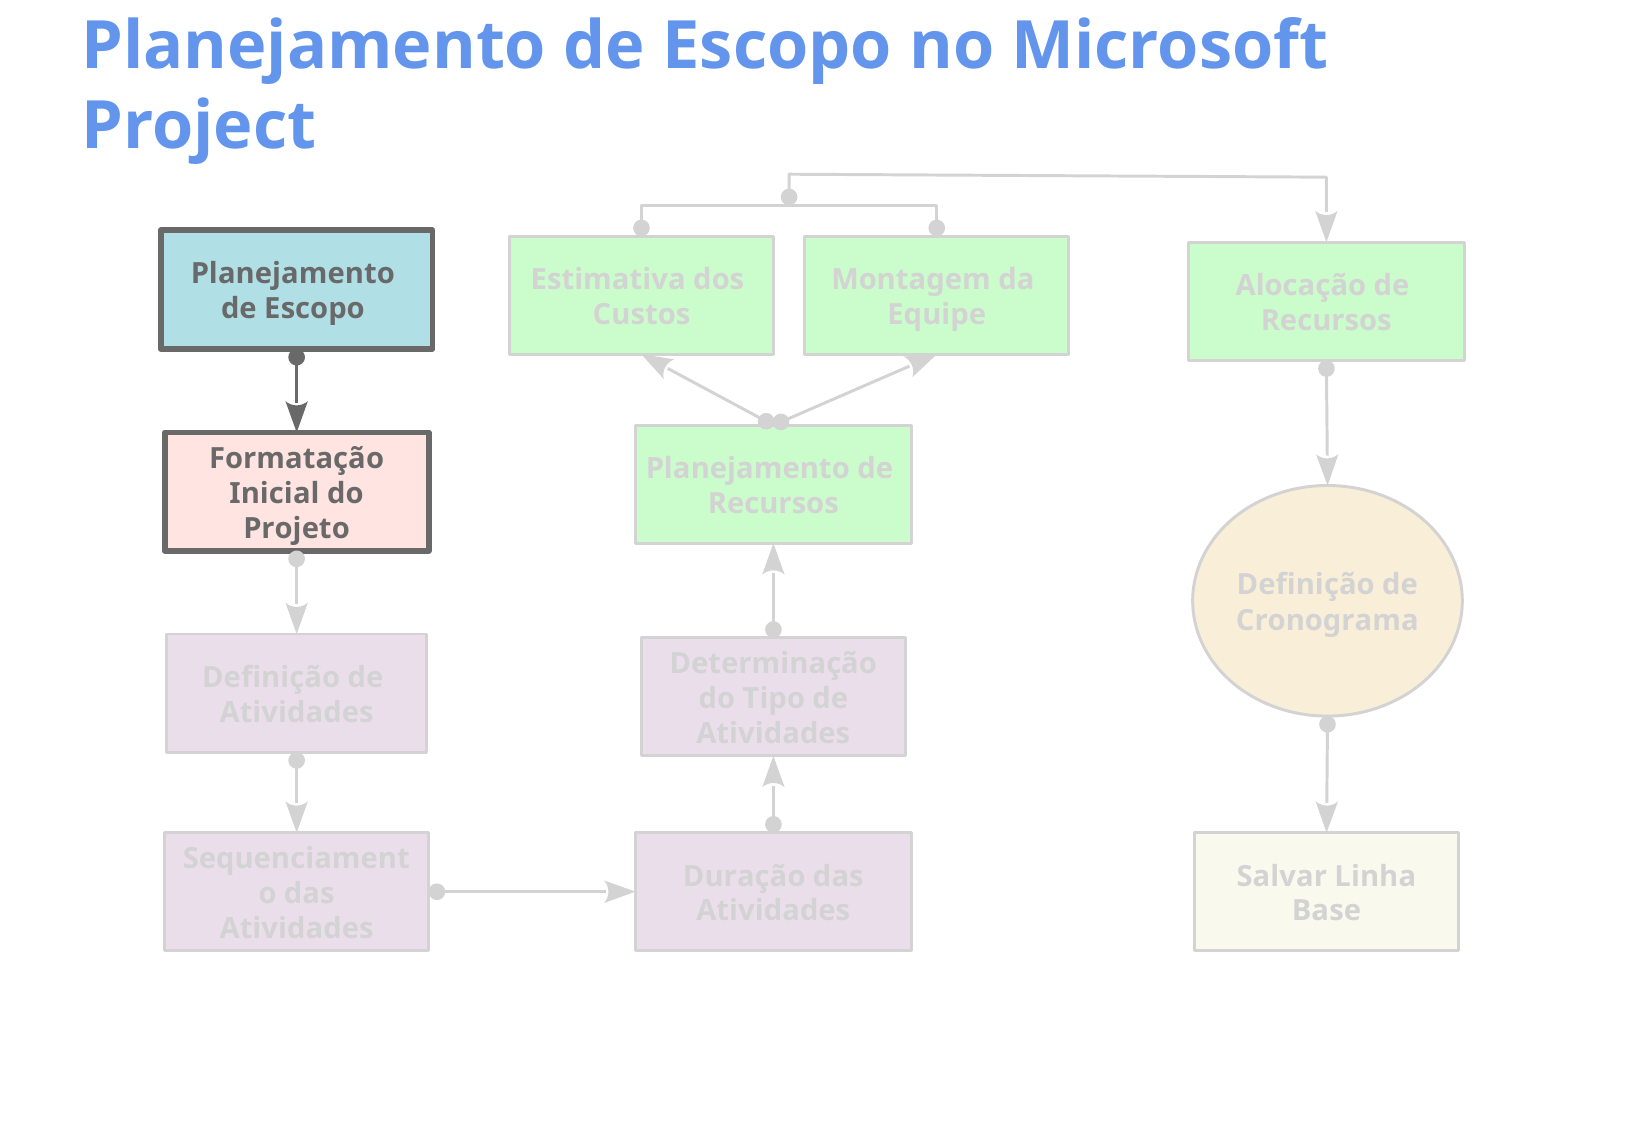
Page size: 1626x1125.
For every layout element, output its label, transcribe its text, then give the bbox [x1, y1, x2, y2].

text_box Duração das Atividades [635, 832, 912, 951]
text_box Montagem da Equipe [804, 236, 1069, 355]
text_box Planejamento de Escopo [160, 230, 433, 349]
text_box Estimativa dos Custos [509, 236, 774, 355]
text_box Definição de Cronograma [1192, 485, 1463, 717]
text_box Formatação Inicial do Projeto [164, 432, 429, 551]
text_box Alocação de Recursos [1188, 242, 1465, 361]
title Planejamento de Escopo no Microsoft Project [81, 41, 1544, 122]
text_box Determinação do Tipo de Atividades [641, 637, 906, 756]
text_box Sequenciamento das Atividades [164, 832, 429, 951]
text_box Planejamento de Recursos [635, 425, 912, 544]
text_box Definição de Atividades [166, 634, 427, 753]
text_box Salvar Linha Base [1194, 832, 1459, 951]
